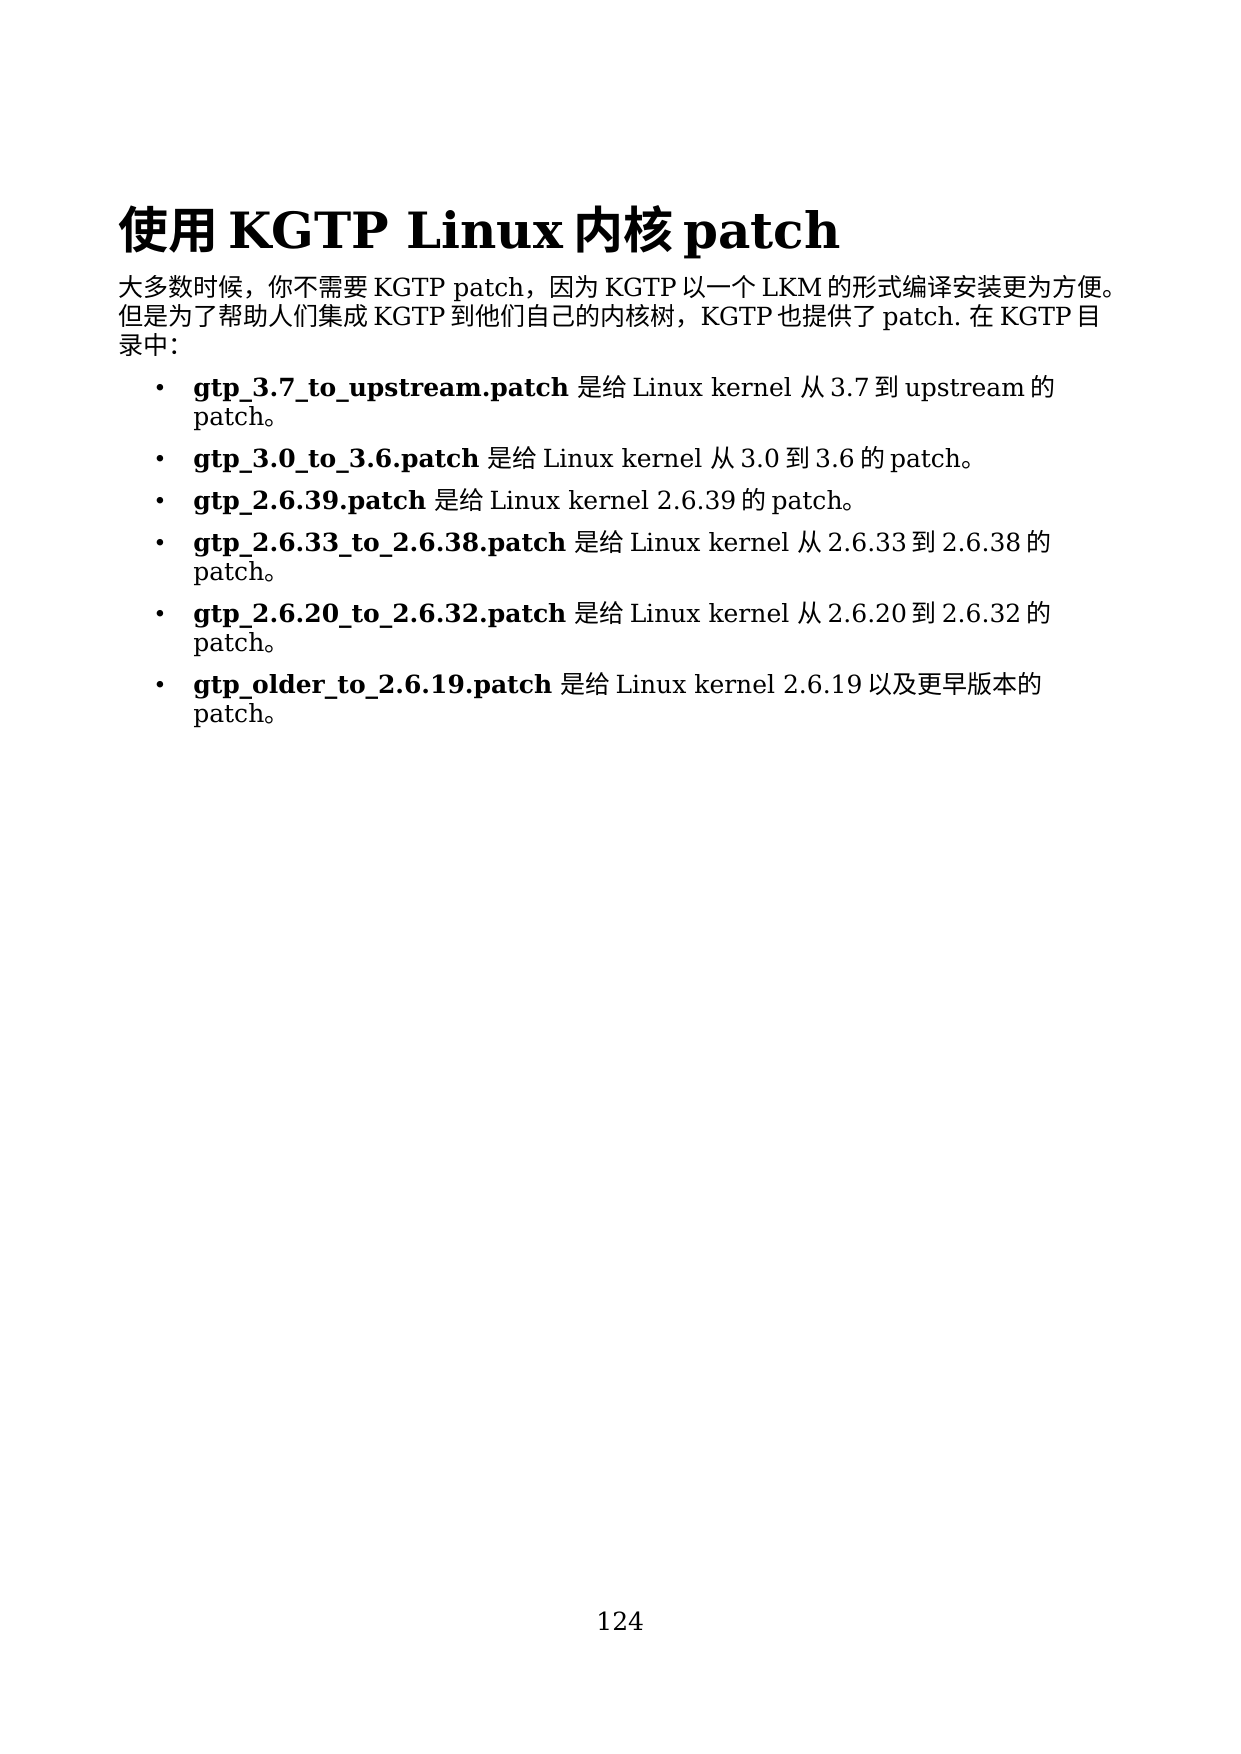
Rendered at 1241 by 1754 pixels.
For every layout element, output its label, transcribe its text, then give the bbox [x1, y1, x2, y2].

list gtp_3.0_to_3.6.patch 是给Linux kernel 从3.0到3.6的patch。 [156, 444, 1122, 473]
text 大多数时候，你不需要KGTP patch，因为KGTP以一个LKM的形式编译安装更为方便。但是为了帮助人们集成KGTP到他们自己的内核树，KGTP也提供了patch. 在KGTP目录中： [118, 273, 1122, 361]
list gtp_2.6.39.patch 是给Linux kernel 2.6.39的patch。 [156, 486, 1122, 515]
list gtp_3.7_to_upstream.patch 是给Linux kernel 从3.7到upstream的patch。 [156, 373, 1122, 432]
list gtp_2.6.20_to_2.6.32.patch 是给Linux kernel 从2.6.20到2.6.32的patch。 [156, 599, 1122, 657]
subtitle 使用KGTP Linux内核patch [118, 202, 1122, 261]
list gtp_2.6.33_to_2.6.38.patch 是给Linux kernel 从2.6.33到2.6.38的patch。 [156, 528, 1122, 586]
list gtp_older_to_2.6.19.patch 是给Linux kernel 2.6.19以及更早版本的patch。 [156, 670, 1122, 728]
